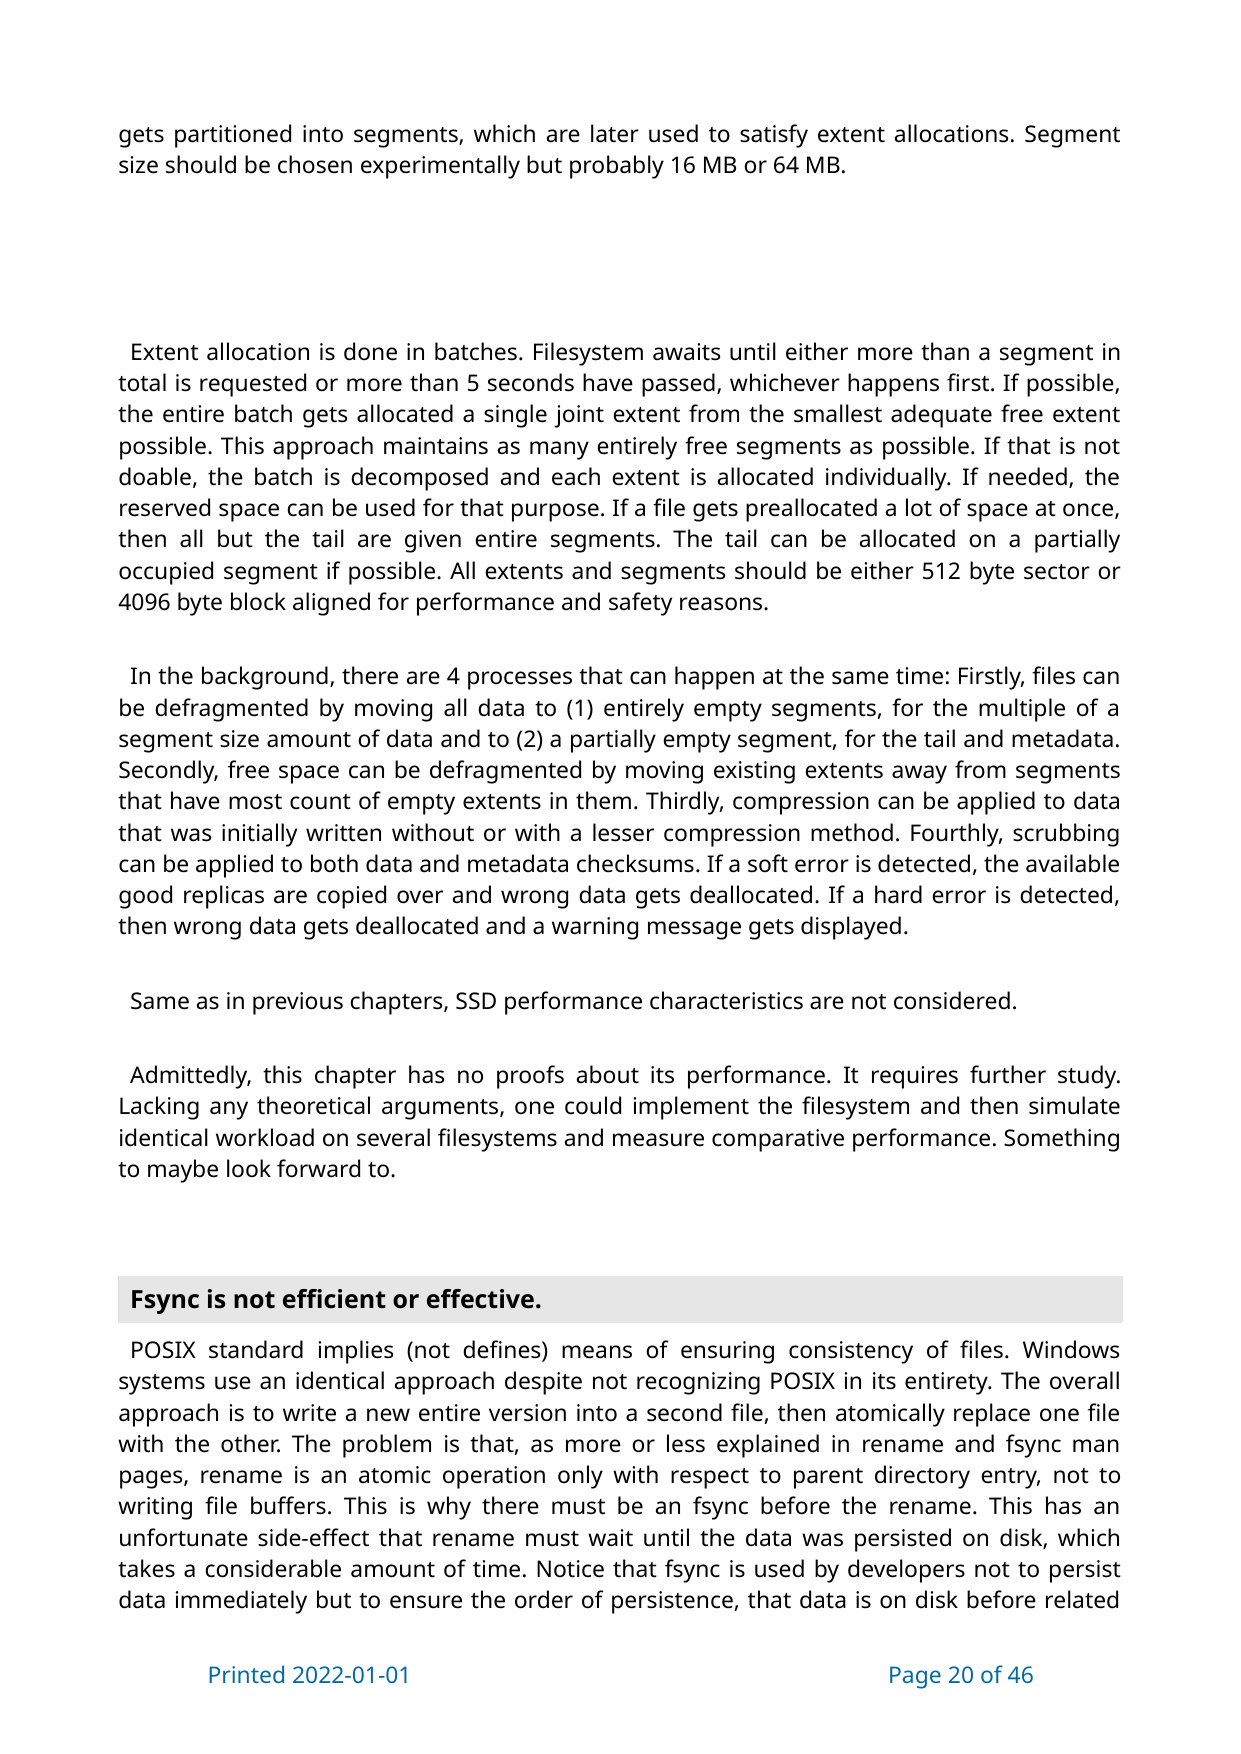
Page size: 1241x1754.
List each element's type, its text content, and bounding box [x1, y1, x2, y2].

text Extent allocation is done in batches. Filesystem awaits until either more than a segment in total is requested or more than 5 seconds have passed, whichever happens first. If possible, the entire batch gets allocated a single joint extent from the smallest adequate free extent possible. This approach maintains as many entirely free segments as possible. If that is not doable, the batch is decomposed and each extent is allocated individually. If needed, the reserved space can be used for that purpose. If a file gets preallocated a lot of space at once, then all but the tail are given entire segments. The tail can be allocated on a partially occupied segment if possible. All extents and segments should be either 512 byte sector or 4096 byte block aligned for performance and safety reasons. [118, 336, 1122, 617]
text gets partitioned into segments, which are later used to satisfy extent allocations. Segment size should be chosen experimentally but probably 16 MB or 64 MB. [118, 118, 1122, 181]
text In the background, there are 4 processes that can happen at the same time: Firstly, files can be defragmented by moving all data to (1) entirely empty segments, for the multiple of a segment size amount of data and to (2) a partially empty segment, for the tail and metadata. Secondly, free space can be defragmented by moving existing extents away from segments that have most count of empty extents in them. Thirdly, compression can be applied to data that was initially written without or with a lesser compression method. Fourthly, scrubbing can be applied to both data and metadata checksums. If a soft error is detected, the available good replicas are copied over and wrong data gets deallocated. If a hard error is detected, then wrong data gets deallocated and a warning message gets displayed. [118, 660, 1122, 941]
text Same as in previous chapters, SSD performance characteristics are not considered. [118, 984, 1122, 1016]
subtitle Fsync is not efficient or effective. [119, 1277, 1122, 1322]
text POSIX standard implies (not defines) means of ensuring consistency of files. Windows systems use an identical approach despite not recognizing POSIX in its entirety. The overall approach is to write a new entire version into a second file, then atomically replace one file with the other. The problem is that, as more or less explained in rename and fsync man pages, rename is an atomic operation only with respect to parent directory entry, not to writing file buffers. This is why there must be an fsync before the rename. This has an unfortunate side-effect that rename must wait until the data was persisted on disk, which takes a considerable amount of time. Notice that fsync is used by developers not to persist data immediately but to ensure the order of persistence, that data is on disk before related [118, 1334, 1122, 1615]
text Admittedly, this chapter has no proofs about its performance. It requires further study. Lacking any theoretical arguments, one could implement the filesystem and then simulate identical workload on several filesystems and measure comparative performance. Something to maybe look forward to. [118, 1059, 1122, 1184]
